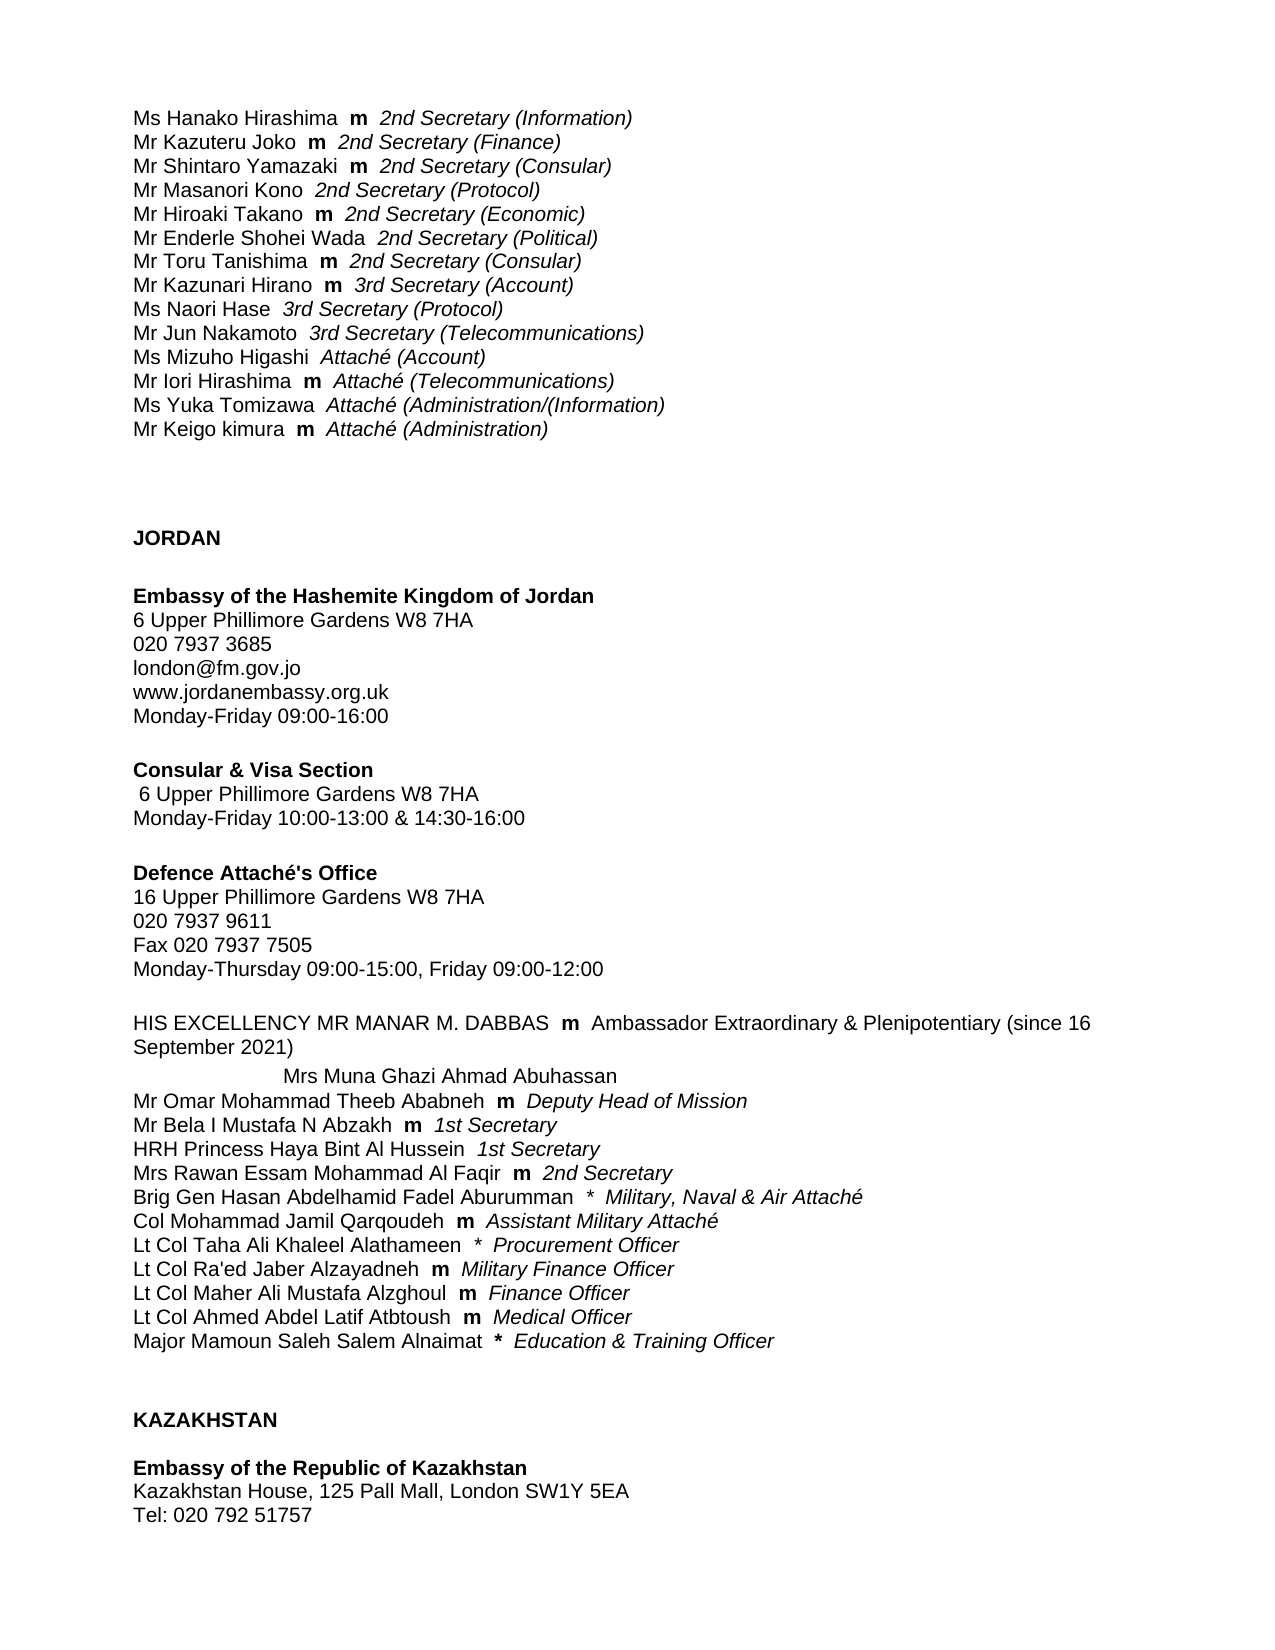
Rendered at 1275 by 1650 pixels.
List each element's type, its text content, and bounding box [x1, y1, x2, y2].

text Mr Shintaro Yamazaki m 2nd Secretary (Consular) [133, 153, 1181, 177]
text Ms Hanako Hirashima m 2nd Secretary (Information) [133, 106, 1181, 129]
text Mr Kazuteru Joko m 2nd Secretary (Finance) [133, 129, 1181, 153]
text Kazakhstan House, 125 Pall Mall, London SW1Y 5EA [133, 1479, 1181, 1503]
text KAZAKHSTAN [133, 1407, 1181, 1431]
text Mr Iori Hirashima m Attaché (Telecommunications) [133, 369, 1181, 393]
text Mr Enderle Shohei Wada 2nd Secretary (Political) [133, 225, 1181, 249]
text JORDAN [133, 526, 1181, 582]
text Lt Col Maher Ali Mustafa Alzghoul m Finance Officer Lt Col Ahmed Abdel Latif Atbtoush m Medical Officer Major Mamoun Saleh Salem Alnaimat * Education & Training Officer [133, 1281, 1181, 1353]
text Ms Naori Hase 3rd Secretary (Protocol) [133, 297, 1181, 321]
text Mr Keigo kimura m Attaché (Administration) [133, 417, 1181, 441]
text Ms Mizuho Higashi Attaché (Account) [133, 345, 1181, 369]
text Mr Toru Tanishima m 2nd Secretary (Consular) [133, 249, 1181, 273]
text Mr Jun Nakamoto 3rd Secretary (Telecommunications) [133, 321, 1181, 345]
text Embassy of the Republic of Kazakhstan [133, 1455, 1181, 1479]
text Embassy of the Hashemite Kingdom of Jordan 6 Upper Phillimore Gardens W8 7HA 020 7937 3685 london@fm.gov.jo www.jordanembassy.org.uk Monday-Friday 09:00-16:00 Consular & Visa Section 6 Upper Phillimore Gardens W8 7HA Monday-Friday 10:00-13:00 & 14:30-16:00 Defence Attaché's Office 16 Upper Phillimore Gardens W8 7HA 020 7937 9611 Fax 020 7937 7505 Monday-Thursday 09:00-15:00, Friday 09:00-12:00 HIS EXCELLENCY MR MANAR M. DABBAS m Ambassador Extraordinary & Plenipotentiary (since 16 September 2021) Mrs Muna Ghazi Ahmad Abuhassan Mr Omar Mohammad Theeb Ababneh m Deputy Head of Mission Mr Bela I Mustafa N Abzakh m 1st Secretary HRH Princess Haya Bint Al Hussein 1st Secretary Mrs Rawan Essam Mohammad Al Faqir m 2nd Secretary Brig Gen Hasan Abdelhamid Fadel Aburumman * Military, Naval & Air Attaché Col Mohammad Jamil Qarqoudeh m Assistant Military Attaché Lt Col Taha Ali Khaleel Alathameen * Procurement Officer Lt Col Ra'ed Jaber Alzayadneh m Military Finance Officer [133, 584, 1181, 1281]
text Ms Yuka Tomizawa Attaché (Administration/(Information) [133, 393, 1181, 417]
text Mr Hiroaki Takano m 2nd Secretary (Economic) [133, 201, 1181, 225]
text Mr Masanori Kono 2nd Secretary (Protocol) [133, 177, 1181, 201]
text Mr Kazunari Hirano m 3rd Secretary (Account) [133, 273, 1181, 297]
text Tel: 020 792 51757 [133, 1503, 1181, 1527]
